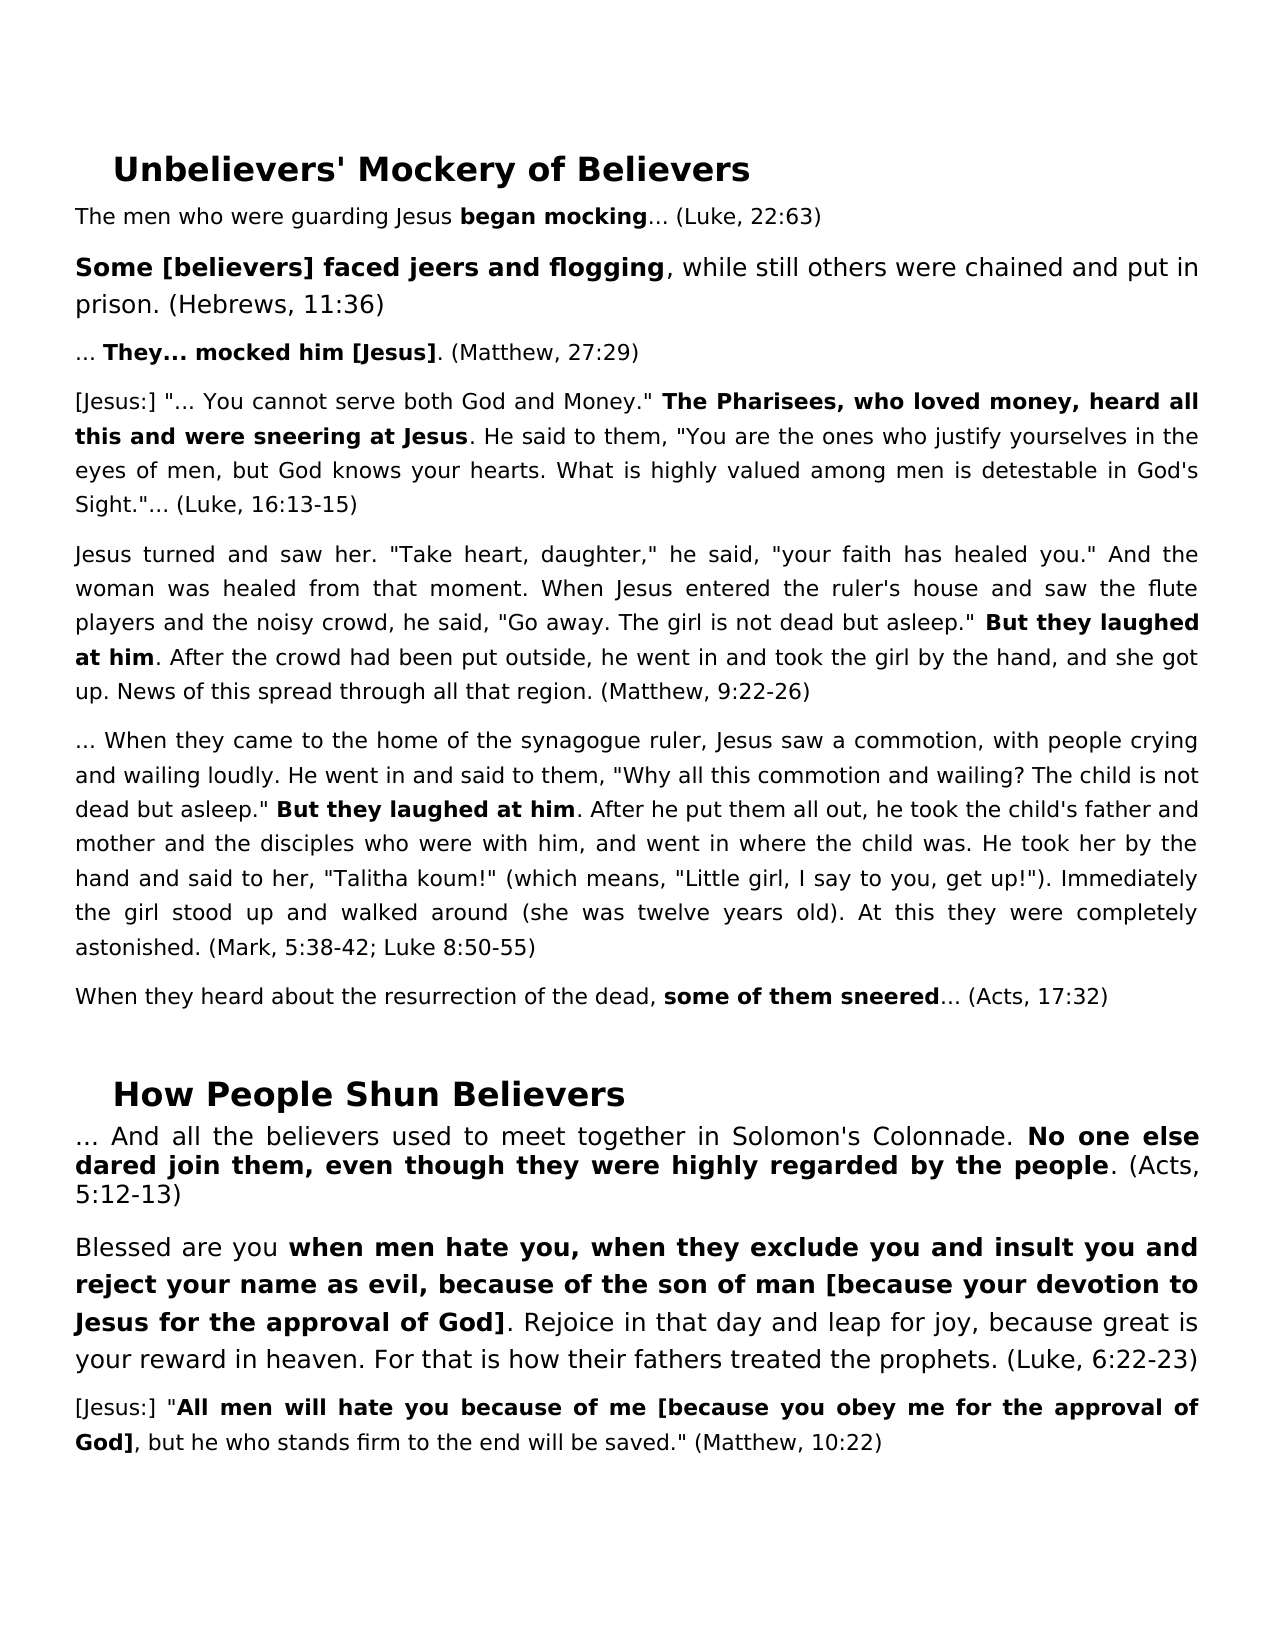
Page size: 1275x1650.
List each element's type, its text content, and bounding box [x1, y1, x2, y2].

text Some [believers] faced jeers and flogging, while still others were chained and put in prison. (Hebrews, 11:36) [75, 246, 1200, 321]
text ... And all the believers used to meet together in Solomon's Colonnade. No one else dared join them, even though they were highly regarded by the people. (Acts, 5:12-13) [75, 1122, 1200, 1210]
subtitle How People Shun Believers [112, 1075, 1200, 1114]
text [Jesus:] "All men will hate you because of me [because you obey me for the approval of God], but he who stands firm to the end will be saved." (Matthew, 10:22) [75, 1388, 1200, 1457]
subtitle Unbelievers' Mockery of Believers [112, 150, 1200, 189]
text Blessed are you when men hate you, when they exclude you and insult you and reject your name as evil, because of the son of man [because your devotion to Jesus for the approval of God]. Rejoice in that day and leap for joy, because great is your reward in heaven. For that is how their fathers treated the prophets. (Luke, 6:22-23) [75, 1226, 1200, 1376]
text [Jesus:] "... You cannot serve both God and Money." The Pharisees, who loved money, heard all this and were sneering at Jesus. He said to them, "You are the ones who justify yourselves in the eyes of men, but God knows your hearts. What is highly valued among men is detestable in God's Sight."... (Luke, 16:13-15) [75, 382, 1200, 520]
text Jesus turned and saw her. "Take heart, daughter," he said, "your faith has healed you." And the woman was healed from that moment. When Jesus entered the ruler's house and saw the flute players and the noisy crowd, he said, "Go away. The girl is not dead but asleep." But they laughed at him. After the crowd had been put outside, he went in and took the girl by the hand, and she got up. News of this spread through all that region. (Matthew, 9:22-26) [75, 534, 1200, 706]
text ... They... mocked him [Jesus]. (Matthew, 27:29) [75, 333, 1200, 367]
text When they heard about the resurrection of the dead, some of them sneered... (Acts, 17:32) [75, 977, 1200, 1011]
text ... When they came to the home of the synagogue ruler, Jesus saw a commotion, with people crying and wailing loudly. He went in and said to them, "Why all this commotion and wailing? The child is not dead but asleep." But they laughed at him. After he put them all out, he took the child's father and mother and the disciples who were with him, and went in where the child was. He took her by the hand and said to her, "Talitha koum!" (which means, "Little girl, I say to you, get up!"). Immediately the girl stood up and walked around (she was twelve years old). At this they were completely astonished. (Mark, 5:38-42; Luke 8:50-55) [75, 721, 1200, 962]
text The men who were guarding Jesus began mocking... (Luke, 22:63) [75, 197, 1200, 232]
